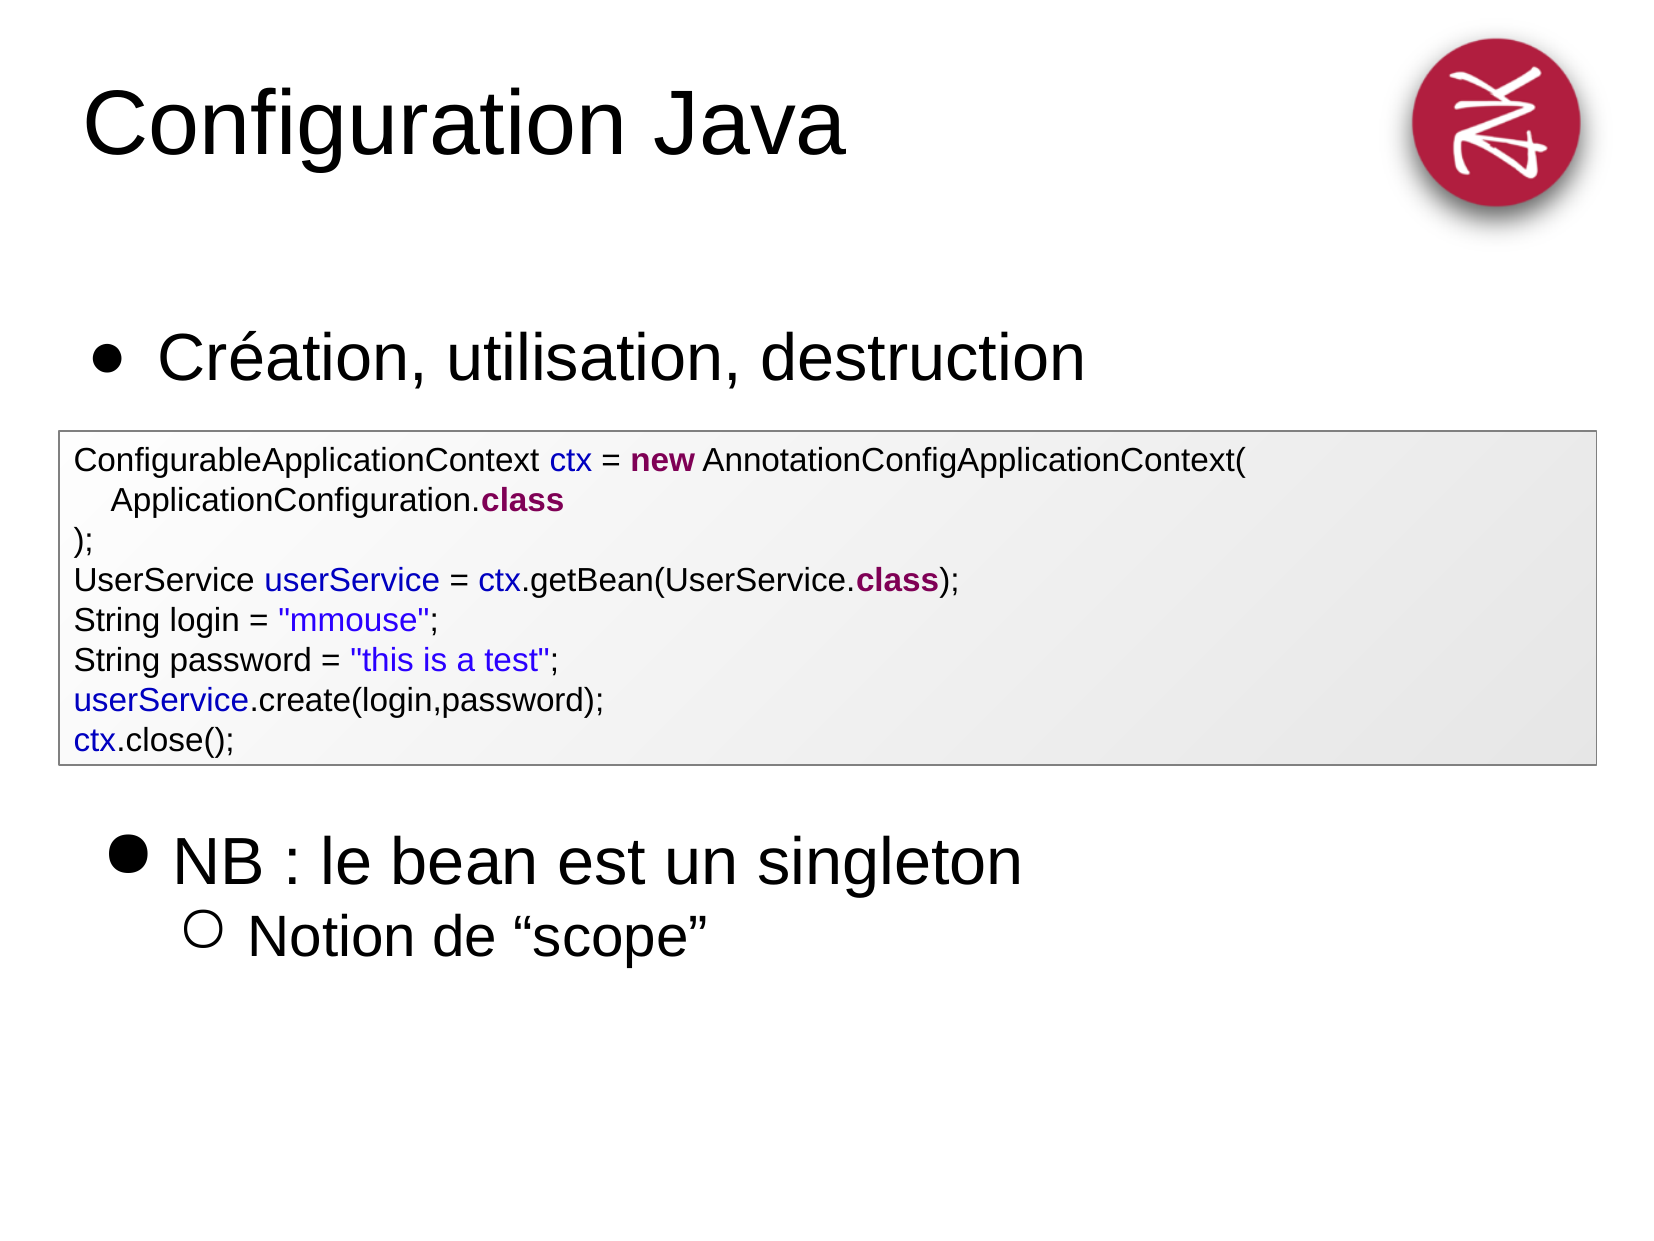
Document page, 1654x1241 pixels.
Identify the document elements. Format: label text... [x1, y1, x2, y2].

text_box Création, utilisation, destruction [82, 313, 1538, 431]
text_box Configuration Java [82, 13, 1571, 221]
text_box ConfigurableApplicationContext ctx = new AnnotationConfigApplicationContext( ApplicationConfiguration.class ); UserService userService = ctx.getBean(UserService.class); String login = "mmouse"; String password = "this is a test"; userService.create(login,password); ctx.close(); [58, 431, 1597, 765]
text_box NB : le bean est un singleton Notion de “scope” [82, 803, 1238, 1062]
picture [1374, 13, 1619, 258]
